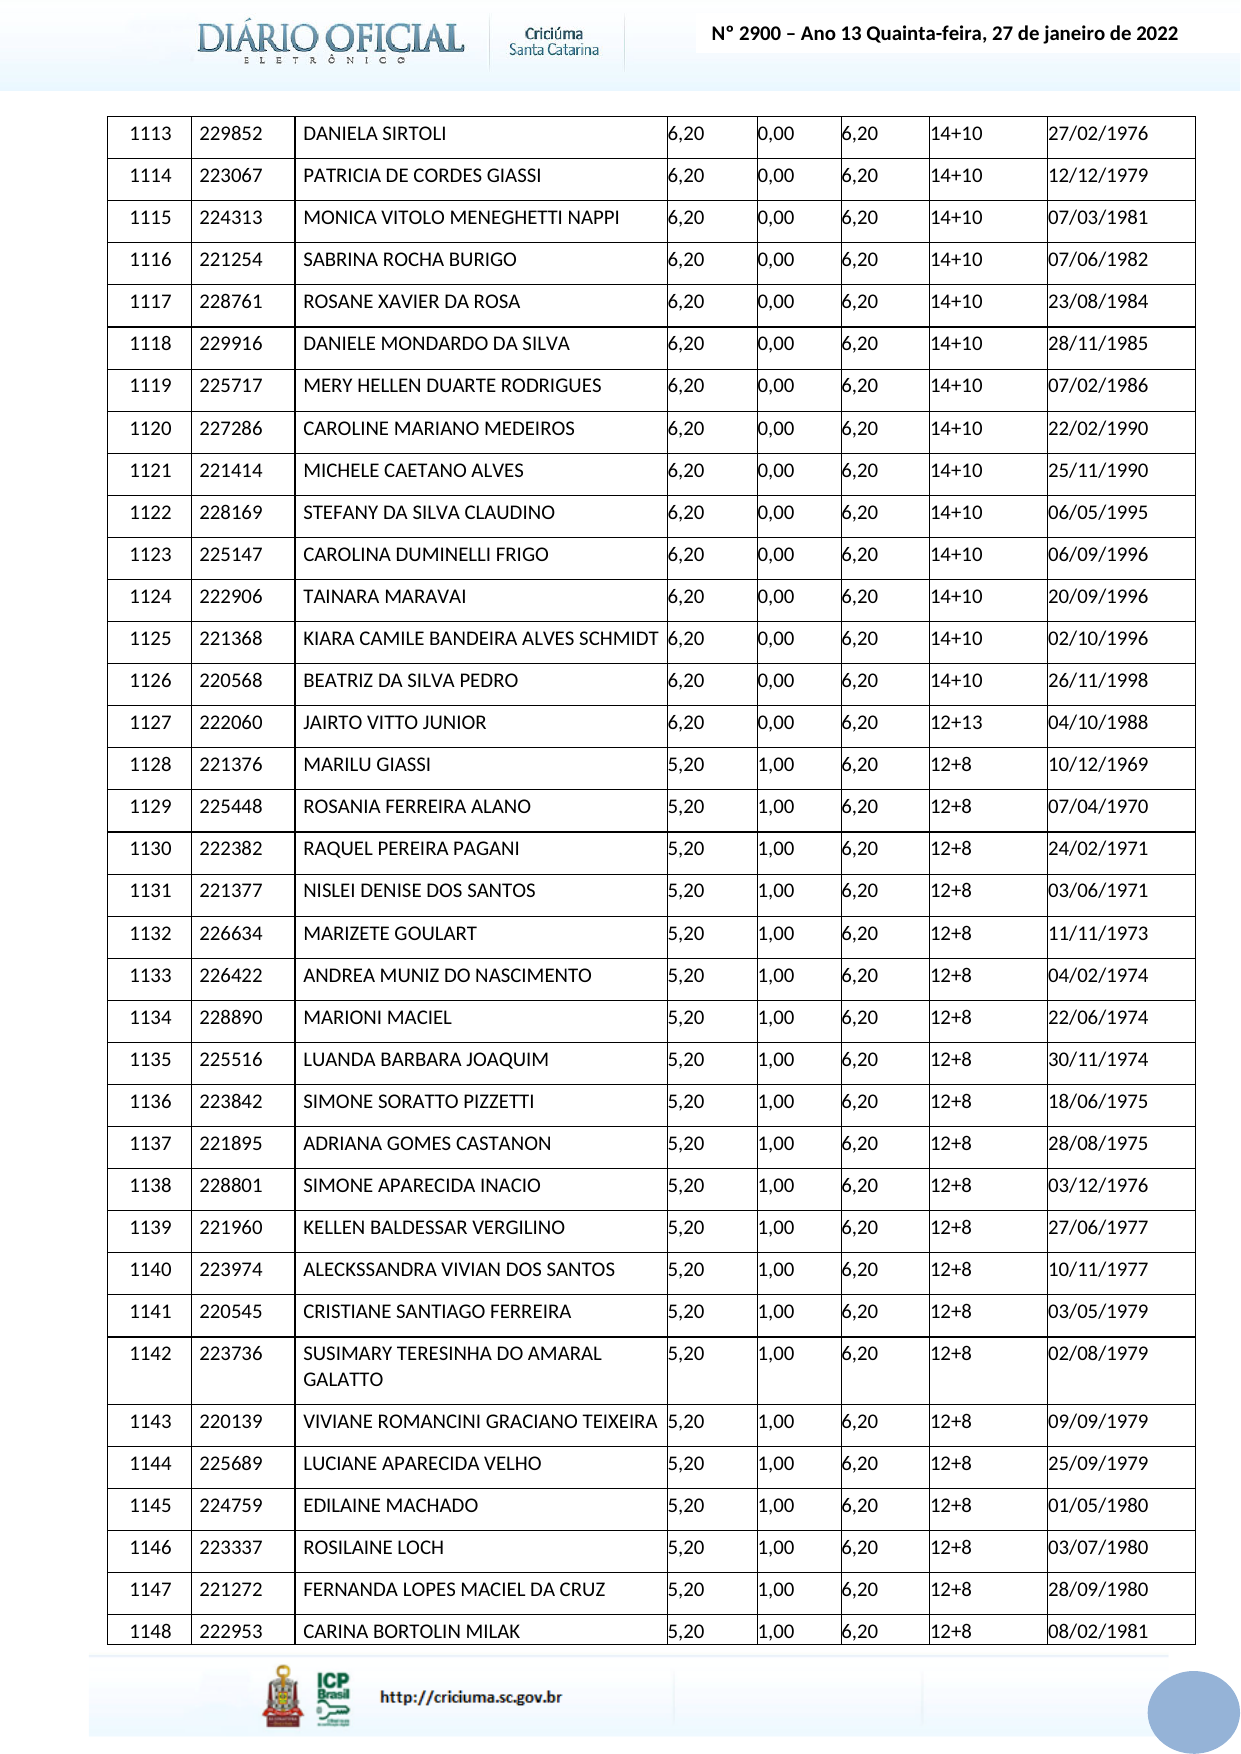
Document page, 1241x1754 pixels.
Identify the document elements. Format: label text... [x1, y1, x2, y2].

table_cell 1,00 [758, 748, 841, 789]
table_cell 12+8 [930, 1573, 1047, 1614]
table_cell 12+8 [930, 1211, 1047, 1252]
table_cell MERY HELLEN DUARTE RODRIGUES [296, 370, 667, 411]
table_cell 6,20 [668, 454, 757, 495]
table_cell 222953 [192, 1615, 294, 1644]
table_cell 1,00 [758, 1085, 841, 1126]
table_cell 1113 [108, 117, 191, 158]
table_cell 1124 [108, 580, 191, 621]
table_cell 1121 [108, 454, 191, 495]
table_cell 14+10 [930, 580, 1047, 621]
table_cell 03/07/1980 [1048, 1531, 1195, 1572]
table_cell ROSILAINE LOCH [296, 1531, 667, 1572]
table_cell 1,00 [758, 1001, 841, 1042]
table_cell 03/12/1976 [1048, 1169, 1195, 1210]
table_cell KIARA CAMILE BANDEIRA ALVES SCHMIDT [296, 622, 667, 663]
table_cell 1126 [108, 664, 191, 705]
table_cell 6,20 [668, 412, 757, 453]
table_cell 5,20 [668, 1338, 757, 1404]
table_cell 14+10 [930, 117, 1047, 158]
table_cell 14+10 [930, 285, 1047, 326]
table_cell 1,00 [758, 1405, 841, 1446]
table_cell 1139 [108, 1211, 191, 1252]
table_cell 221368 [192, 622, 294, 663]
table_cell 1147 [108, 1573, 191, 1614]
table_cell 6,20 [842, 201, 929, 242]
table_cell ADRIANA GOMES CASTANON [296, 1127, 667, 1168]
table_cell 0,00 [758, 622, 841, 663]
table_cell 222906 [192, 580, 294, 621]
table_cell 6,20 [842, 1295, 929, 1336]
table_cell 6,20 [842, 496, 929, 537]
table_cell 0,00 [758, 201, 841, 242]
table_cell 0,00 [758, 580, 841, 621]
table_cell 223842 [192, 1085, 294, 1126]
table_cell 221272 [192, 1573, 294, 1614]
table_cell 12+8 [930, 959, 1047, 1000]
table_cell 1,00 [758, 1253, 841, 1294]
table_cell 225147 [192, 538, 294, 579]
table_cell 6,20 [842, 1127, 929, 1168]
table_cell 6,20 [842, 833, 929, 873]
table_cell 14+10 [930, 454, 1047, 495]
table_cell 20/09/1996 [1048, 580, 1195, 621]
table_cell 6,20 [842, 1573, 929, 1614]
table_cell 223736 [192, 1338, 294, 1404]
table_cell 12/12/1979 [1048, 159, 1195, 200]
table_cell 12+8 [930, 1253, 1047, 1294]
table_cell SIMONE SORATTO PIZZETTI [296, 1085, 667, 1126]
table_cell 1116 [108, 243, 191, 284]
table_cell 5,20 [668, 833, 757, 873]
table_cell 14+10 [930, 412, 1047, 453]
table_cell 5,20 [668, 1085, 757, 1126]
table_cell 1,00 [758, 790, 841, 831]
table_cell MARIZETE GOULART [296, 917, 667, 958]
table_cell MARILU GIASSI [296, 748, 667, 789]
table_cell 27/02/1976 [1048, 117, 1195, 158]
table_cell 6,20 [842, 412, 929, 453]
table_cell 1123 [108, 538, 191, 579]
table_cell 12+8 [930, 790, 1047, 831]
table_cell 6,20 [842, 1169, 929, 1210]
table_cell 6,20 [842, 580, 929, 621]
table_cell DANIELA SIRTOLI [296, 117, 667, 158]
table_cell ROSANE XAVIER DA ROSA [296, 285, 667, 326]
table_cell 6,20 [842, 1085, 929, 1126]
table_cell 12+8 [930, 875, 1047, 916]
table_cell 5,20 [668, 1211, 757, 1252]
table_cell 6,20 [668, 328, 757, 368]
table_cell PATRICIA DE CORDES GIASSI [296, 159, 667, 200]
table_cell 6,20 [842, 328, 929, 368]
table_cell 6,20 [668, 117, 757, 158]
table_cell 223067 [192, 159, 294, 200]
table_cell 1125 [108, 622, 191, 663]
table_cell 02/10/1996 [1048, 622, 1195, 663]
table_cell 1117 [108, 285, 191, 326]
table_cell 1120 [108, 412, 191, 453]
table_cell 226422 [192, 959, 294, 1000]
table_cell JAIRTO VITTO JUNIOR [296, 706, 667, 747]
table_cell ANDREA MUNIZ DO NASCIMENTO [296, 959, 667, 1000]
table_cell 1,00 [758, 1169, 841, 1210]
table_cell 1145 [108, 1489, 191, 1530]
table_cell 5,20 [668, 875, 757, 916]
table_cell 12+8 [930, 1085, 1047, 1126]
table_cell 5,20 [668, 1169, 757, 1210]
table_cell FERNANDA LOPES MACIEL DA CRUZ [296, 1573, 667, 1614]
table_cell 14+10 [930, 496, 1047, 537]
table_cell 1148 [108, 1615, 191, 1644]
table_cell 04/02/1974 [1048, 959, 1195, 1000]
table_cell 04/10/1988 [1048, 706, 1195, 747]
table_cell 1136 [108, 1085, 191, 1126]
table_cell CAROLINA DUMINELLI FRIGO [296, 538, 667, 579]
table_cell 5,20 [668, 1489, 757, 1530]
table_cell 229916 [192, 328, 294, 368]
table_cell DANIELE MONDARDO DA SILVA [296, 328, 667, 368]
table_cell 14+10 [930, 159, 1047, 200]
table_cell SIMONE APARECIDA INACIO [296, 1169, 667, 1210]
table_cell 28/08/1975 [1048, 1127, 1195, 1168]
table_cell 6,20 [842, 1043, 929, 1084]
table_cell 12+13 [930, 706, 1047, 747]
table_cell 0,00 [758, 328, 841, 368]
table_cell CARINA BORTOLIN MILAK [296, 1615, 667, 1644]
table_cell 1,00 [758, 917, 841, 958]
table_cell 6,20 [842, 117, 929, 158]
table_cell 14+10 [930, 622, 1047, 663]
table_cell VIVIANE ROMANCINI GRACIANO TEIXEIRA [296, 1405, 667, 1446]
table_cell 226634 [192, 917, 294, 958]
table_cell 03/05/1979 [1048, 1295, 1195, 1336]
table_cell 6,20 [842, 790, 929, 831]
table_cell 228890 [192, 1001, 294, 1042]
table_cell ALECKSSANDRA VIVIAN DOS SANTOS [296, 1253, 667, 1294]
table_cell 07/06/1982 [1048, 243, 1195, 284]
table_cell LUANDA BARBARA JOAQUIM [296, 1043, 667, 1084]
table_cell 6,20 [842, 959, 929, 1000]
table_cell 1,00 [758, 1531, 841, 1572]
table_cell 228761 [192, 285, 294, 326]
table_cell 6,20 [842, 1338, 929, 1404]
table_cell 225689 [192, 1447, 294, 1488]
table_cell RAQUEL PEREIRA PAGANI [296, 833, 667, 873]
table_cell 6,20 [842, 370, 929, 411]
table_cell 1135 [108, 1043, 191, 1084]
table_cell 11/11/1973 [1048, 917, 1195, 958]
table_cell 6,20 [842, 1211, 929, 1252]
table_cell 12+8 [930, 1295, 1047, 1336]
table_cell 6,20 [668, 664, 757, 705]
table_cell 221376 [192, 748, 294, 789]
table_cell 1134 [108, 1001, 191, 1042]
table_cell 1138 [108, 1169, 191, 1210]
table_cell 224313 [192, 201, 294, 242]
table_cell 6,20 [842, 1531, 929, 1572]
table_cell 0,00 [758, 664, 841, 705]
table_cell 0,00 [758, 538, 841, 579]
table_cell 1140 [108, 1253, 191, 1294]
table_cell 28/11/1985 [1048, 328, 1195, 368]
table_cell 14+10 [930, 328, 1047, 368]
table_cell 221895 [192, 1127, 294, 1168]
table_cell 22/06/1974 [1048, 1001, 1195, 1042]
table_cell 223974 [192, 1253, 294, 1294]
table_cell 1,00 [758, 1043, 841, 1084]
table_cell 23/08/1984 [1048, 285, 1195, 326]
table_cell 222060 [192, 706, 294, 747]
table_cell 223337 [192, 1531, 294, 1572]
table_cell 1,00 [758, 1338, 841, 1404]
table_cell 6,20 [842, 159, 929, 200]
table_cell 12+8 [930, 1615, 1047, 1644]
table_cell 01/05/1980 [1048, 1489, 1195, 1530]
table_cell 02/08/1979 [1048, 1338, 1195, 1404]
table_cell CRISTIANE SANTIAGO FERREIRA [296, 1295, 667, 1336]
table_cell 07/02/1986 [1048, 370, 1195, 411]
table_cell 1128 [108, 748, 191, 789]
table_cell 6,20 [842, 285, 929, 326]
table_cell 5,20 [668, 959, 757, 1000]
table_cell 5,20 [668, 1295, 757, 1336]
table_cell 1142 [108, 1338, 191, 1404]
table_cell 221377 [192, 875, 294, 916]
table_cell BEATRIZ DA SILVA PEDRO [296, 664, 667, 705]
table_cell 6,20 [668, 622, 757, 663]
table_cell 1141 [108, 1295, 191, 1336]
table_cell 228169 [192, 496, 294, 537]
table_cell 0,00 [758, 159, 841, 200]
table_cell 1129 [108, 790, 191, 831]
table_cell 1118 [108, 328, 191, 368]
table_cell 224759 [192, 1489, 294, 1530]
table_cell 1,00 [758, 1615, 841, 1644]
table_cell 09/09/1979 [1048, 1405, 1195, 1446]
table_cell 5,20 [668, 1405, 757, 1446]
table_cell 225717 [192, 370, 294, 411]
table_cell 12+8 [930, 1447, 1047, 1488]
table_cell 1,00 [758, 1447, 841, 1488]
table_cell 1,00 [758, 833, 841, 873]
table_cell 0,00 [758, 496, 841, 537]
table_cell 5,20 [668, 1001, 757, 1042]
table_cell 220139 [192, 1405, 294, 1446]
table_cell 1133 [108, 959, 191, 1000]
table_cell NISLEI DENISE DOS SANTOS [296, 875, 667, 916]
table_cell 10/11/1977 [1048, 1253, 1195, 1294]
table_cell 12+8 [930, 1001, 1047, 1042]
table_cell 222382 [192, 833, 294, 873]
table_cell 1137 [108, 1127, 191, 1168]
table_cell 1146 [108, 1531, 191, 1572]
table_cell 6,20 [668, 243, 757, 284]
table_cell 24/02/1971 [1048, 833, 1195, 873]
table_cell 220568 [192, 664, 294, 705]
table_cell 5,20 [668, 1573, 757, 1614]
table_cell 5,20 [668, 1531, 757, 1572]
table_cell 6,20 [842, 706, 929, 747]
table_cell 12+8 [930, 1405, 1047, 1446]
table_cell 6,20 [842, 748, 929, 789]
table_cell 221960 [192, 1211, 294, 1252]
table_cell 1131 [108, 875, 191, 916]
table_cell 6,20 [668, 580, 757, 621]
table_cell 1143 [108, 1405, 191, 1446]
table_cell 1115 [108, 201, 191, 242]
table_cell 6,20 [842, 538, 929, 579]
table_cell 221254 [192, 243, 294, 284]
table_cell 228801 [192, 1169, 294, 1210]
table_cell 30/11/1974 [1048, 1043, 1195, 1084]
table_cell 6,20 [842, 1489, 929, 1530]
table_cell 6,20 [668, 496, 757, 537]
table_cell 6,20 [842, 454, 929, 495]
table_cell 6,20 [842, 664, 929, 705]
table_cell 6,20 [668, 370, 757, 411]
table_cell 06/09/1996 [1048, 538, 1195, 579]
table_cell MARIONI MACIEL [296, 1001, 667, 1042]
table_cell 12+8 [930, 917, 1047, 958]
table_cell 28/09/1980 [1048, 1573, 1195, 1614]
table_cell 14+10 [930, 243, 1047, 284]
table_cell 25/11/1990 [1048, 454, 1195, 495]
table_cell 1,00 [758, 959, 841, 1000]
table_cell 0,00 [758, 117, 841, 158]
table_cell SUSIMARY TERESINHA DO AMARAL GALATTO [296, 1338, 667, 1404]
table_cell 1114 [108, 159, 191, 200]
table_cell 03/06/1971 [1048, 875, 1195, 916]
table_cell 229852 [192, 117, 294, 158]
table_cell 6,20 [668, 201, 757, 242]
table_cell 0,00 [758, 243, 841, 284]
table_cell 221414 [192, 454, 294, 495]
table_cell 6,20 [842, 917, 929, 958]
table_cell 1,00 [758, 875, 841, 916]
table_cell 5,20 [668, 1615, 757, 1644]
table_cell 6,20 [668, 538, 757, 579]
table_cell CAROLINE MARIANO MEDEIROS [296, 412, 667, 453]
table_cell 6,20 [842, 622, 929, 663]
table_cell 6,20 [668, 285, 757, 326]
table_cell 1,00 [758, 1573, 841, 1614]
table_cell 5,20 [668, 748, 757, 789]
table_cell SABRINA ROCHA BURIGO [296, 243, 667, 284]
table_cell EDILAINE MACHADO [296, 1489, 667, 1530]
table_cell 12+8 [930, 1489, 1047, 1530]
table_cell MICHELE CAETANO ALVES [296, 454, 667, 495]
table_cell 6,20 [842, 243, 929, 284]
table_cell 0,00 [758, 454, 841, 495]
table_cell 22/02/1990 [1048, 412, 1195, 453]
table_cell 6,20 [842, 1253, 929, 1294]
table_cell 5,20 [668, 1127, 757, 1168]
table_cell 6,20 [842, 1001, 929, 1042]
table_cell 08/02/1981 [1048, 1615, 1195, 1644]
table_cell 12+8 [930, 1531, 1047, 1572]
table_cell 1,00 [758, 1295, 841, 1336]
table_cell 12+8 [930, 1169, 1047, 1210]
table_cell 26/11/1998 [1048, 664, 1195, 705]
table_cell 6,20 [842, 875, 929, 916]
table_cell 18/06/1975 [1048, 1085, 1195, 1126]
table_cell 6,20 [842, 1447, 929, 1488]
table_cell 6,20 [668, 706, 757, 747]
table_cell 0,00 [758, 370, 841, 411]
table_cell 0,00 [758, 706, 841, 747]
table_cell 12+8 [930, 1338, 1047, 1404]
table_cell 225516 [192, 1043, 294, 1084]
table_cell 5,20 [668, 917, 757, 958]
table_cell TAINARA MARAVAI [296, 580, 667, 621]
table_cell 1127 [108, 706, 191, 747]
table_cell LUCIANE APARECIDA VELHO [296, 1447, 667, 1488]
table_cell 6,20 [842, 1615, 929, 1644]
table_cell 0,00 [758, 412, 841, 453]
table_cell 5,20 [668, 1043, 757, 1084]
table_cell 5,20 [668, 790, 757, 831]
table_cell 1144 [108, 1447, 191, 1488]
table_cell 07/04/1970 [1048, 790, 1195, 831]
table_cell 227286 [192, 412, 294, 453]
table_cell 220545 [192, 1295, 294, 1336]
table_cell 14+10 [930, 370, 1047, 411]
table_cell MONICA VITOLO MENEGHETTI NAPPI [296, 201, 667, 242]
table_cell 1130 [108, 833, 191, 873]
table_cell 1,00 [758, 1127, 841, 1168]
table_cell KELLEN BALDESSAR VERGILINO [296, 1211, 667, 1252]
table_cell 0,00 [758, 285, 841, 326]
table_cell 6,20 [668, 159, 757, 200]
table_cell 1122 [108, 496, 191, 537]
table_cell 06/05/1995 [1048, 496, 1195, 537]
table_cell 27/06/1977 [1048, 1211, 1195, 1252]
table_cell 10/12/1969 [1048, 748, 1195, 789]
table_cell 5,20 [668, 1447, 757, 1488]
table_cell 12+8 [930, 833, 1047, 873]
table_cell 12+8 [930, 1127, 1047, 1168]
table_cell 1132 [108, 917, 191, 958]
table_cell 14+10 [930, 538, 1047, 579]
table_cell 6,20 [842, 1405, 929, 1446]
table_cell 225448 [192, 790, 294, 831]
table_cell STEFANY DA SILVA CLAUDINO [296, 496, 667, 537]
table_cell 1119 [108, 370, 191, 411]
table_cell 14+10 [930, 664, 1047, 705]
table_cell 5,20 [668, 1253, 757, 1294]
table_cell 1,00 [758, 1489, 841, 1530]
table_cell 14+10 [930, 201, 1047, 242]
table_cell 25/09/1979 [1048, 1447, 1195, 1488]
table_cell 1,00 [758, 1211, 841, 1252]
table_cell ROSANIA FERREIRA ALANO [296, 790, 667, 831]
table_cell 07/03/1981 [1048, 201, 1195, 242]
table_cell 12+8 [930, 748, 1047, 789]
table_cell 12+8 [930, 1043, 1047, 1084]
